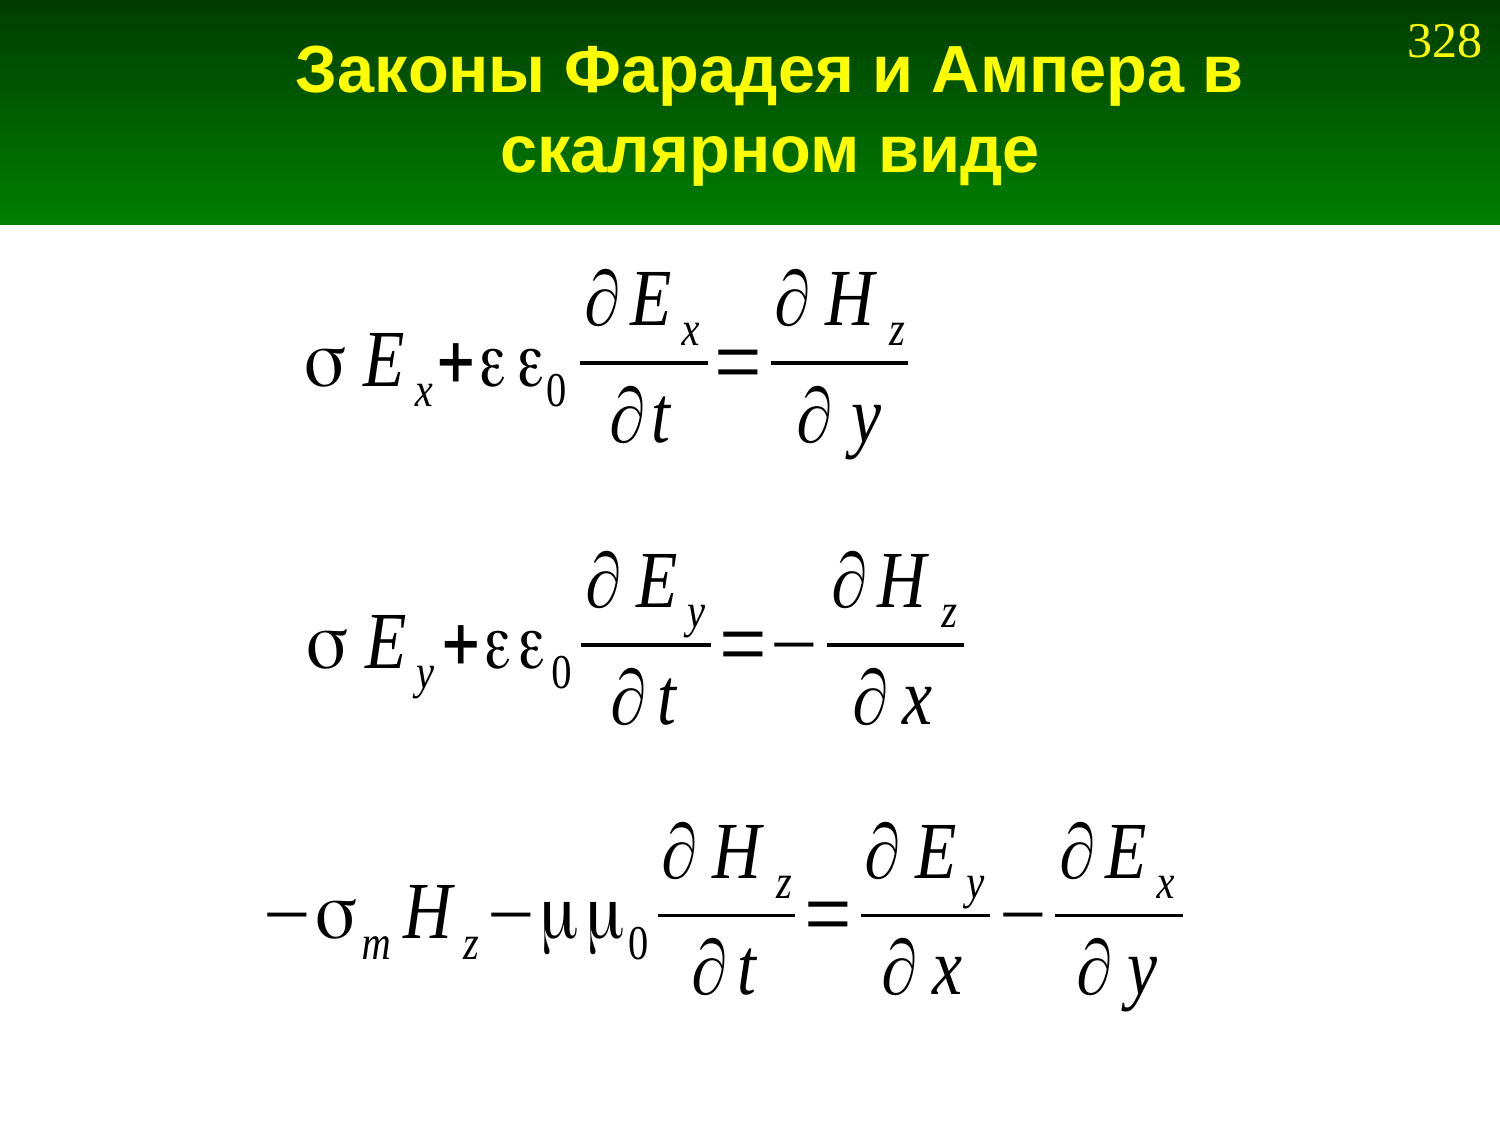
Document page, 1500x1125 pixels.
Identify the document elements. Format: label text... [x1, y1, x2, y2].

chart [289, 536, 983, 743]
chart [243, 807, 1201, 1014]
title Законы Фарадея и Ампера в скалярном виде [100, 2, 1441, 209]
chart [287, 254, 929, 461]
